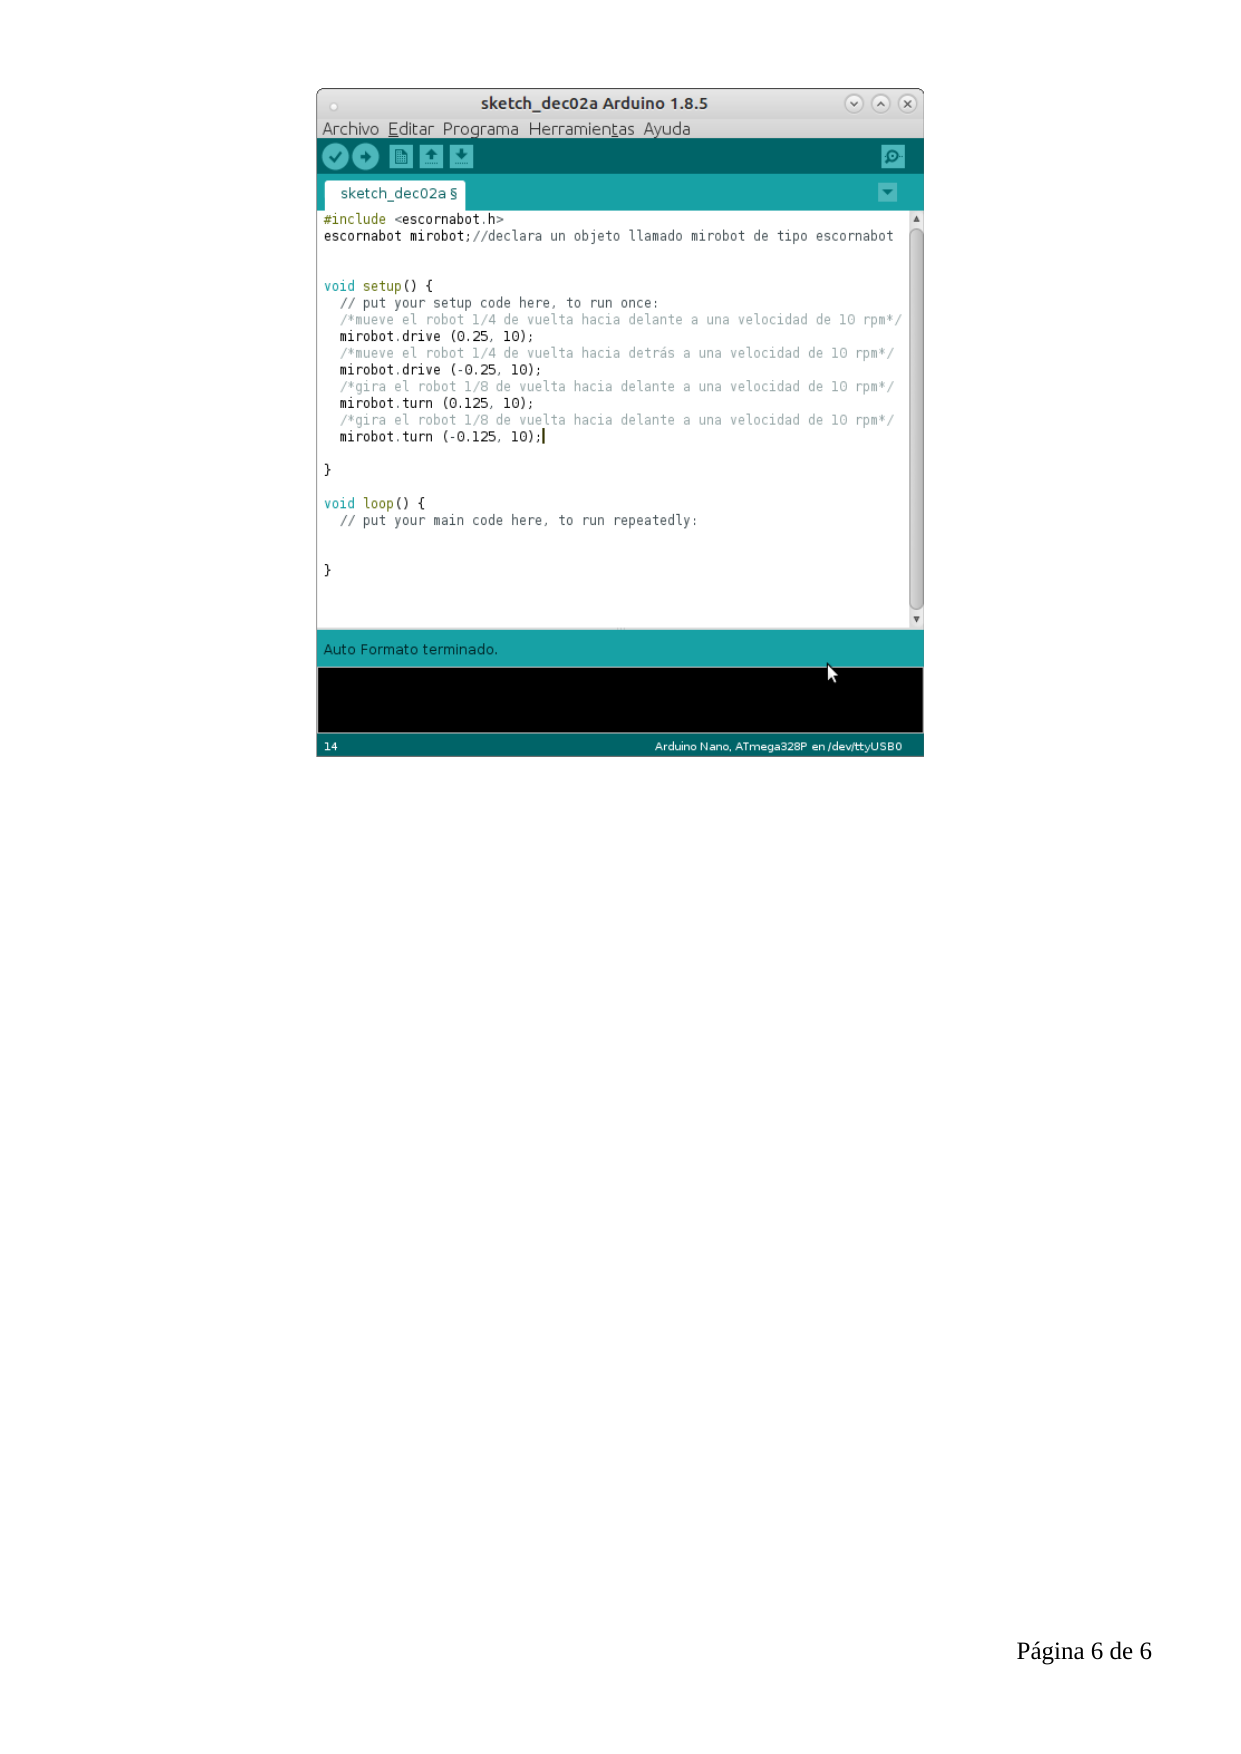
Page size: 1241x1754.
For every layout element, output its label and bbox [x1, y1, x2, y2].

picture [316, 88, 924, 757]
